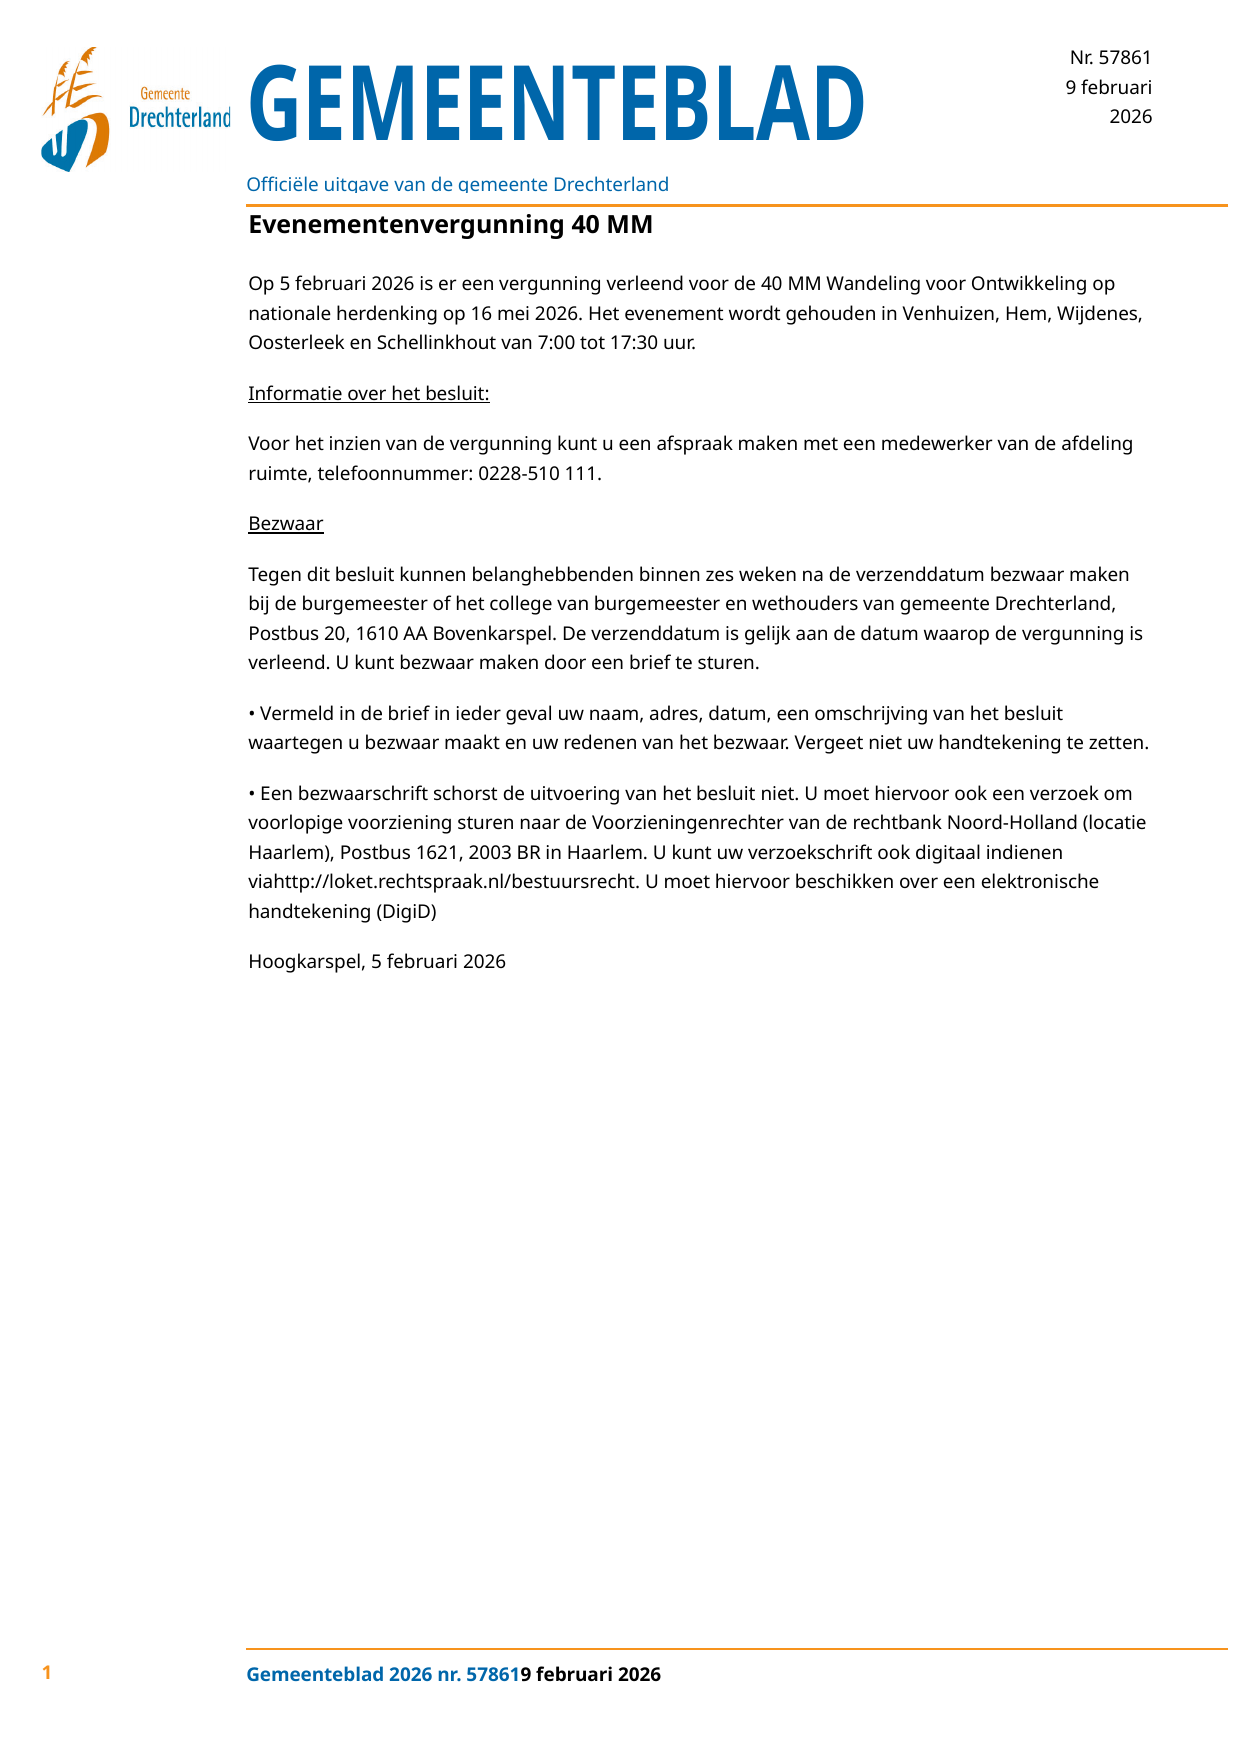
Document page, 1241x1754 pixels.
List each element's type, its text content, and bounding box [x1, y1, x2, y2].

text Bezwaar [248, 510, 1152, 536]
picture [41, 47, 231, 172]
text • Een bezwaarschrift schorst de uitvoering van het besluit niet. U moet hiervoor ook een verzoek om voorlopige voorziening sturen naar de Voorzieningenrechter van de rechtbank Noord-Holland (locatie Haarlem), Postbus 1621, 2003 BR in Haarlem. U kunt uw verzoekschrift ook digitaal indienen viahttp://loket.rechtspraak.nl/bestuursrecht. U moet hiervoor beschikken over een elektronische handtekening (DigiD) [248, 780, 1152, 924]
text Evenementenvergunning 40 MM [248, 207, 1152, 241]
text Informatie over het besluit: [248, 380, 1152, 406]
picture [41, 158, 64, 172]
text Op 5 februari 2026 is er een vergunning verleend voor de 40 MM Wandeling voor Ontwikkeling op nationale herdenking op 16 mei 2026. Het evenement wordt gehouden in Venhuizen, Hem, Wijdenes, Oosterleek en Schellinkhout van 7:00 tot 17:30 uur. [248, 270, 1152, 355]
text • Vermeld in de brief in ieder geval uw naam, adres, datum, een omschrijving van het besluit waartegen u bezwaar maakt en uw redenen van het bezwaar. Vergeet niet uw handtekening te zetten. [248, 700, 1152, 755]
text Hoogkarspel, 5 februari 2026 [248, 949, 1152, 974]
text Voor het inzien van de vergunning kunt u een afspraak maken met een medewerker van de afdeling ruimte, telefoonnummer: 0228-510 111. [248, 430, 1152, 486]
picture [226, 115, 231, 124]
text Tegen dit besluit kunnen belanghebbenden binnen zes weken na de verzenddatum bezwaar maken bij de burgemeester of het college van burgemeester en wethouders van gemeente Drechterland, Postbus 20, 1610 AA Bovenkarspel. De verzenddatum is gelijk aan de datum waarop de vergunning is verleend. U kunt bezwaar maken door een brief te sturen. [248, 561, 1152, 675]
